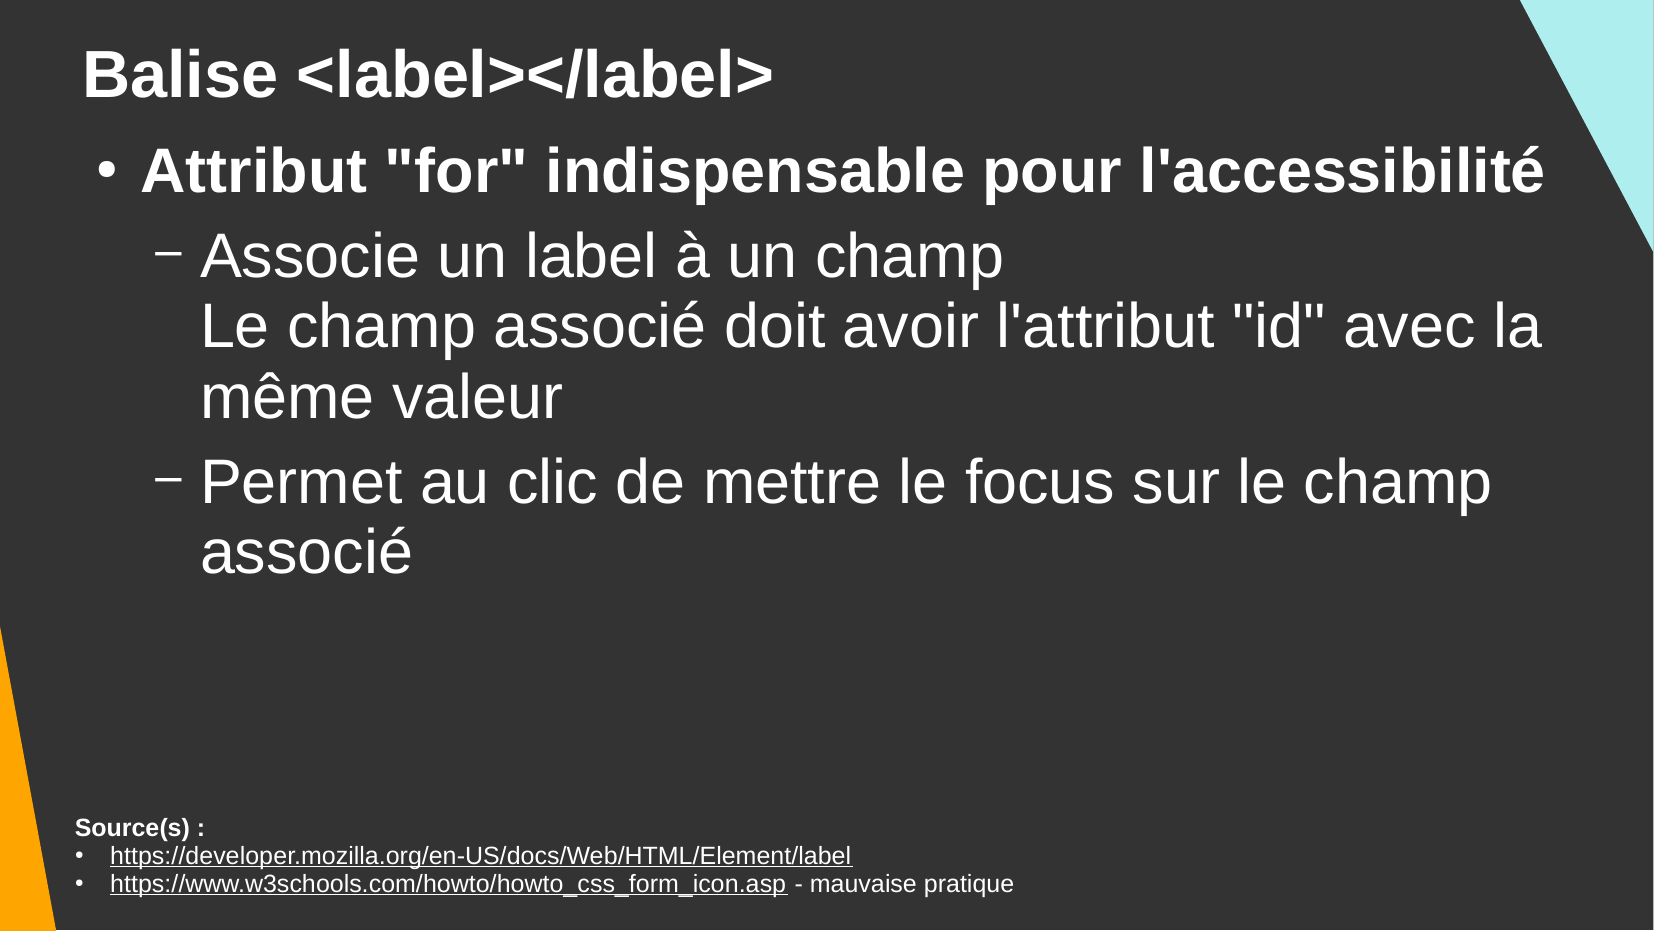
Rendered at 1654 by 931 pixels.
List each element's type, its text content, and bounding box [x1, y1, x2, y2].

text_box [1519, 0, 1654, 254]
title Balise <label></label> [82, 37, 1571, 114]
text_box Source(s) : https://developer.mozilla.org/en-US/docs/Web/HTML/Element/label https://www.w3schools.com/howto/howto_css_form_icon.asp - mauvaise pratique [60, 806, 1546, 931]
text_box [0, 626, 57, 931]
list Attribut "for" indispensable pour l'accessibilité Associe un label à un champ Le champ associé doit avoir l'attribut "id" avec la même valeur Permet au clic de mettre le focus sur le champ associé [80, 135, 1605, 591]
